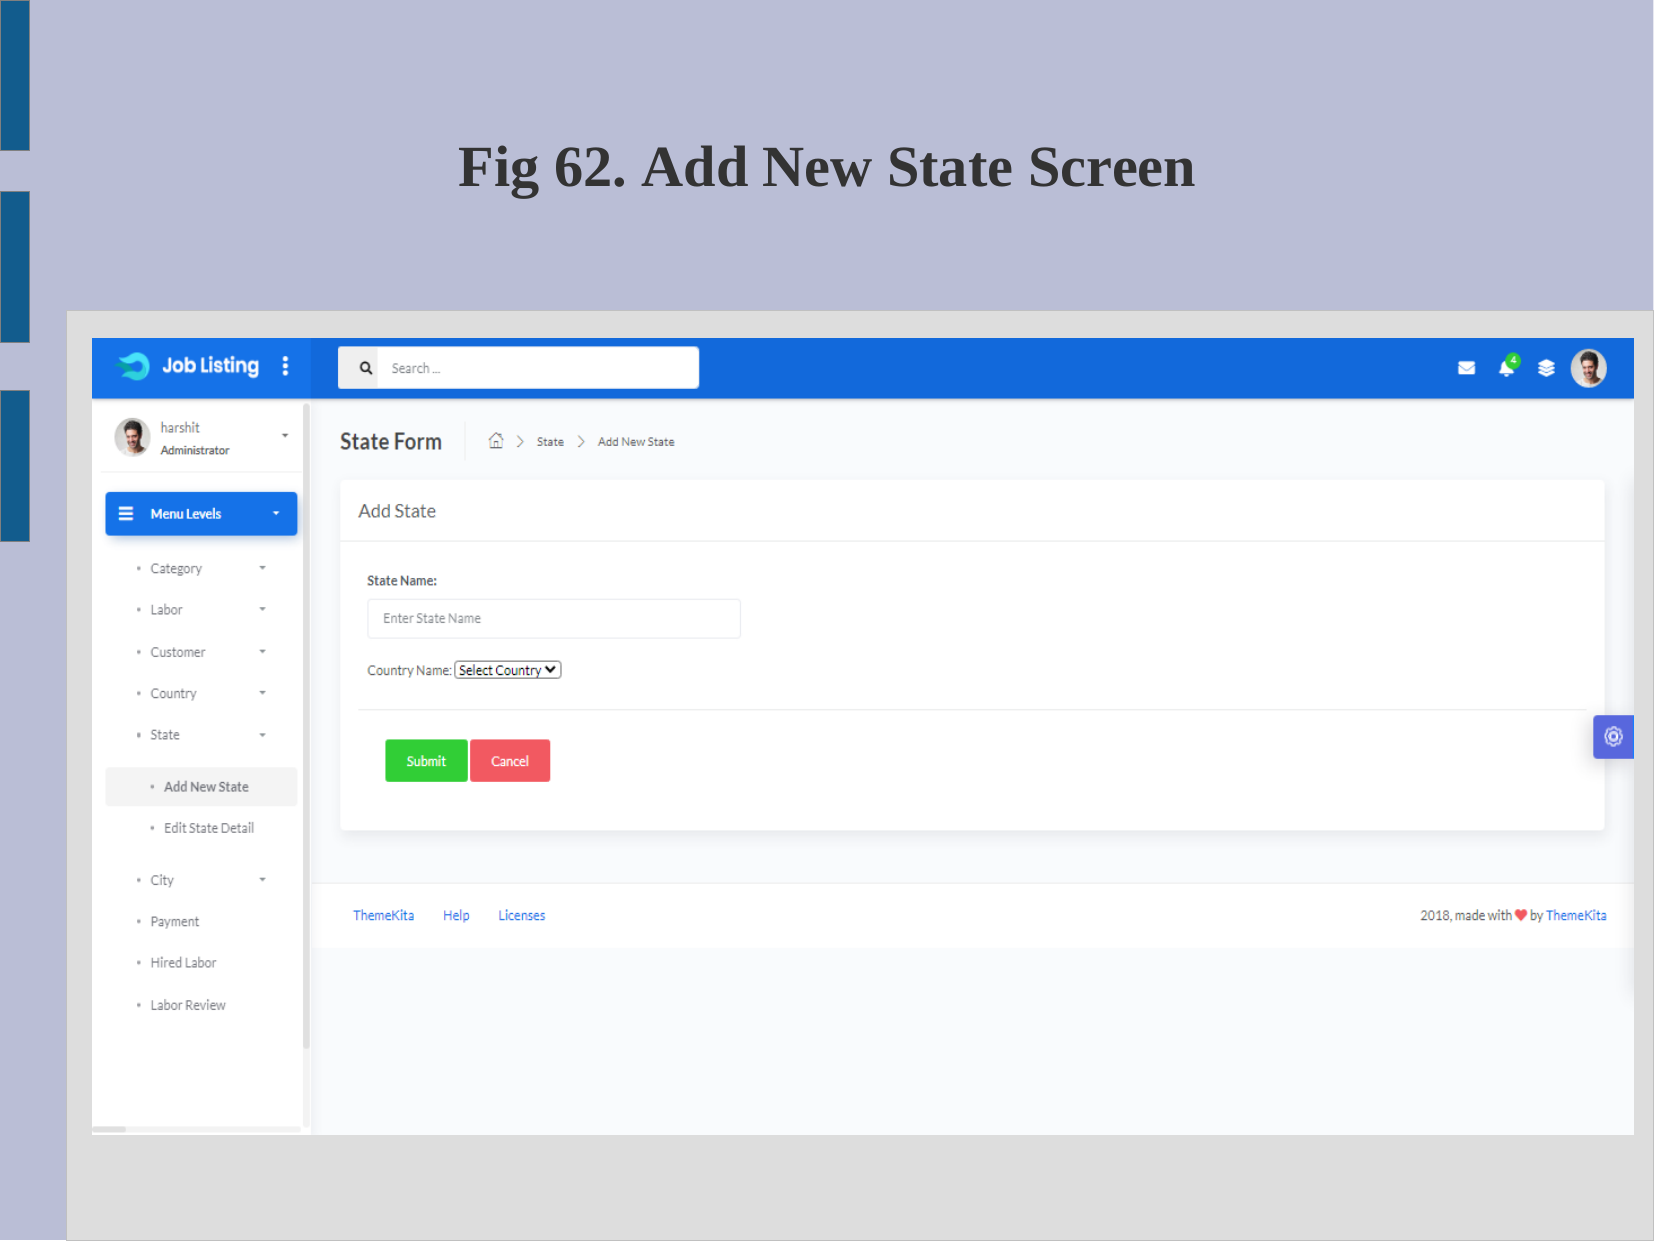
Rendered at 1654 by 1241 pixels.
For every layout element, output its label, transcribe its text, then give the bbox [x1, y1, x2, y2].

title Fig 62. Add New State Screen [121, 62, 1534, 271]
picture [92, 338, 1634, 1135]
